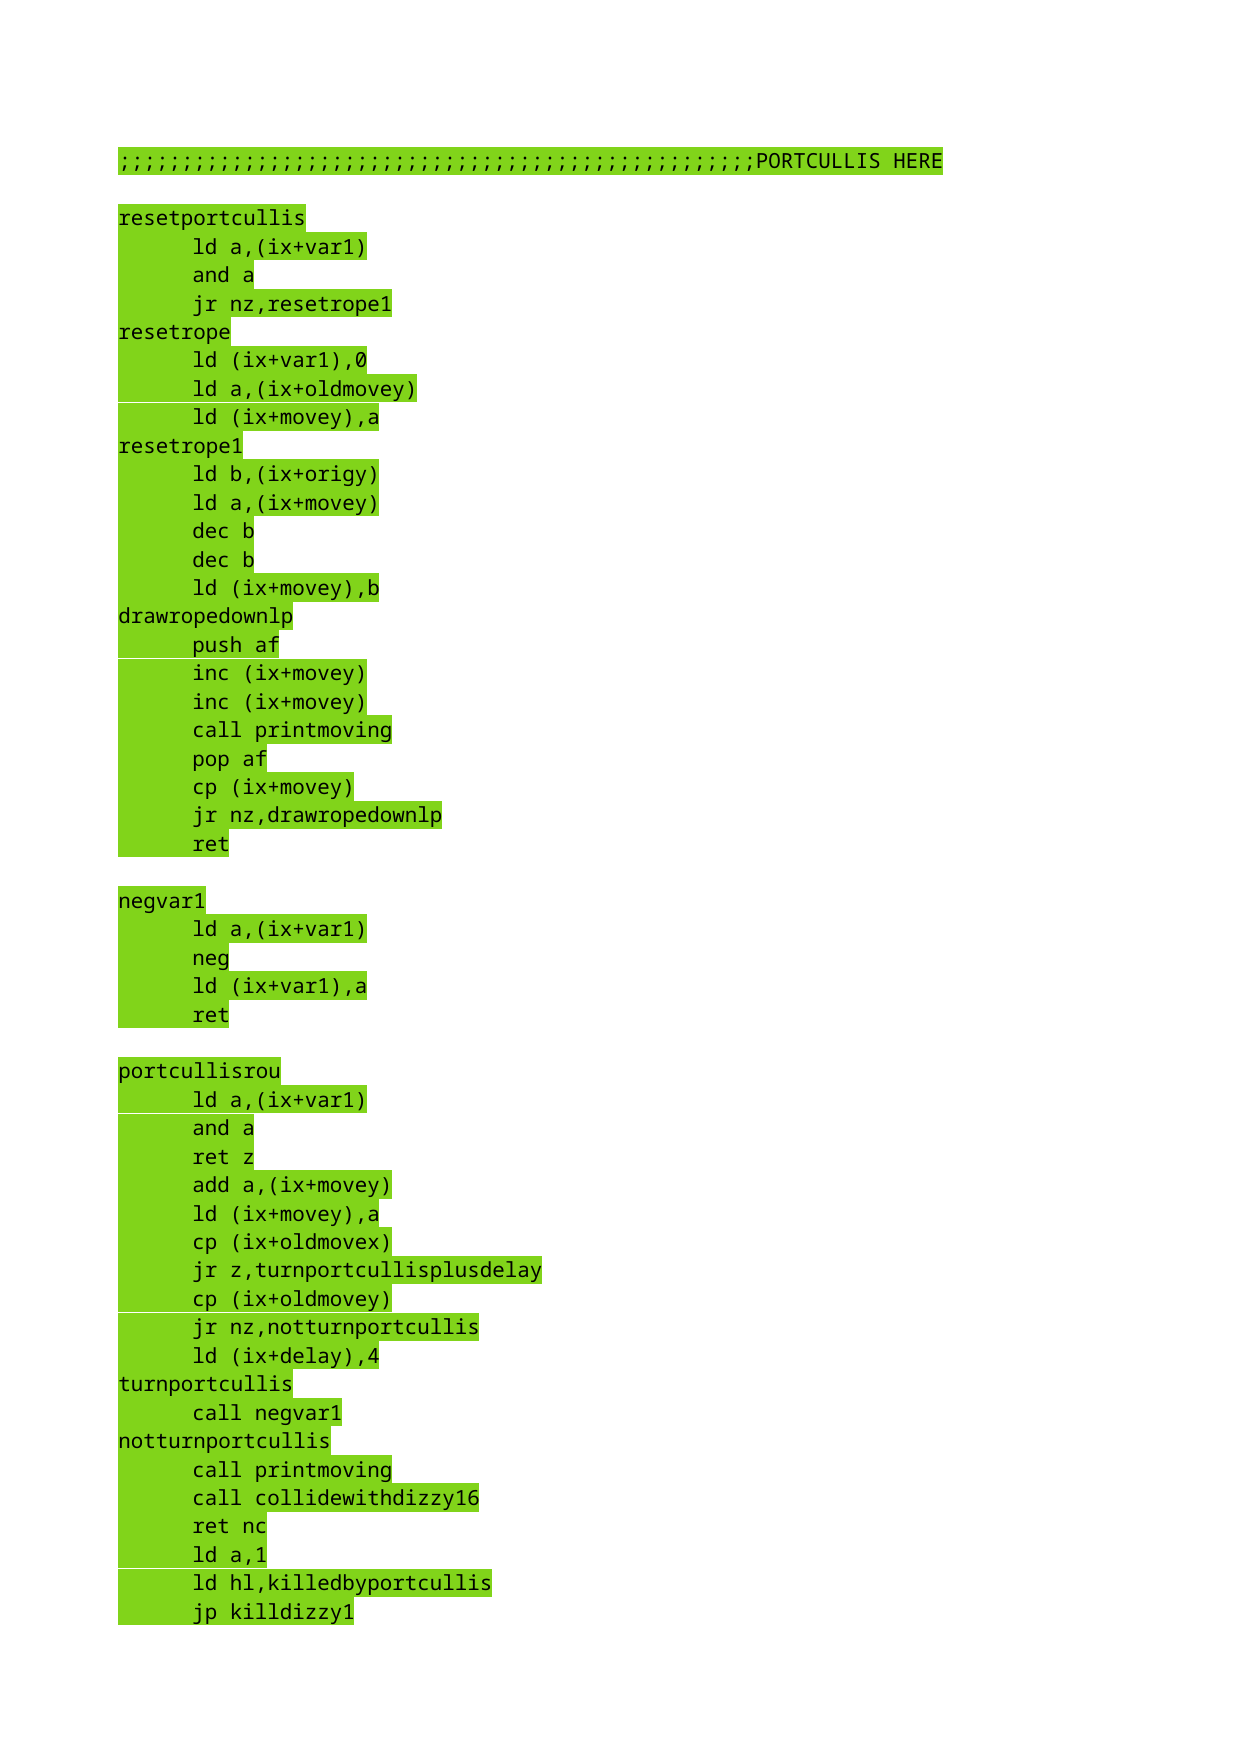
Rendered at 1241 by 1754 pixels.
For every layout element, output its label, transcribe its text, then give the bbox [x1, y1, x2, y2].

text call printmoving [118, 715, 1122, 744]
text push af [118, 630, 1122, 658]
text ret nc [118, 1512, 1122, 1540]
text jr nz,notturnportcullis [118, 1312, 1122, 1341]
text jr z,turnportcullisplusdelay [118, 1256, 1122, 1284]
text inc (ix+movey) [118, 658, 1122, 687]
text pop af [118, 744, 1122, 772]
text ld (ix+movey),a [118, 1199, 1122, 1227]
text ld a,(ix+var1) [118, 232, 1122, 260]
text ld a,(ix+oldmovey) [118, 374, 1122, 402]
text resetrope1 [118, 431, 1122, 459]
text call printmoving [118, 1455, 1122, 1483]
text ld b,(ix+origy) [118, 459, 1122, 488]
text cp (ix+oldmovex) [118, 1227, 1122, 1256]
text call negvar1 [118, 1398, 1122, 1426]
text and a [118, 1113, 1122, 1142]
text add a,(ix+movey) [118, 1170, 1122, 1199]
text ld (ix+delay),4 [118, 1341, 1122, 1369]
text cp (ix+oldmovey) [118, 1284, 1122, 1312]
text turnportcullis [118, 1369, 1122, 1398]
text ld (ix+movey),b [118, 573, 1122, 602]
text inc (ix+movey) [118, 687, 1122, 715]
text dec b [118, 516, 1122, 545]
text neg [118, 943, 1122, 971]
text ;;;;;;;;;;;;;;;;;;;;;;;;;;;;;;;;;;;;;;;;;;;;;;;;;;;PORTCULLIS HERE [118, 147, 1122, 175]
text call collidewithdizzy16 [118, 1483, 1122, 1512]
text ld (ix+var1),a [118, 971, 1122, 1000]
text ret [118, 1000, 1122, 1028]
text ret [118, 829, 1122, 857]
text and a [118, 260, 1122, 289]
text drawropedownlp [118, 602, 1122, 630]
text dec b [118, 545, 1122, 573]
text resetportcullis [118, 203, 1122, 232]
text ret z [118, 1142, 1122, 1170]
text jp killdizzy1 [118, 1597, 1122, 1625]
text ld hl,killedbyportcullis [118, 1568, 1122, 1597]
text resetrope [118, 317, 1122, 346]
text jr nz,drawropedownlp [118, 801, 1122, 829]
text ld a,1 [118, 1540, 1122, 1568]
text notturnportcullis [118, 1426, 1122, 1455]
text ld (ix+movey),a [118, 402, 1122, 431]
text ld (ix+var1),0 [118, 346, 1122, 374]
text jr nz,resetrope1 [118, 289, 1122, 317]
text ld a,(ix+var1) [118, 1085, 1122, 1113]
text ld a,(ix+movey) [118, 488, 1122, 516]
text portcullisrou [118, 1057, 1122, 1085]
text cp (ix+movey) [118, 772, 1122, 801]
text negvar1 [118, 886, 1122, 914]
text ld a,(ix+var1) [118, 914, 1122, 943]
